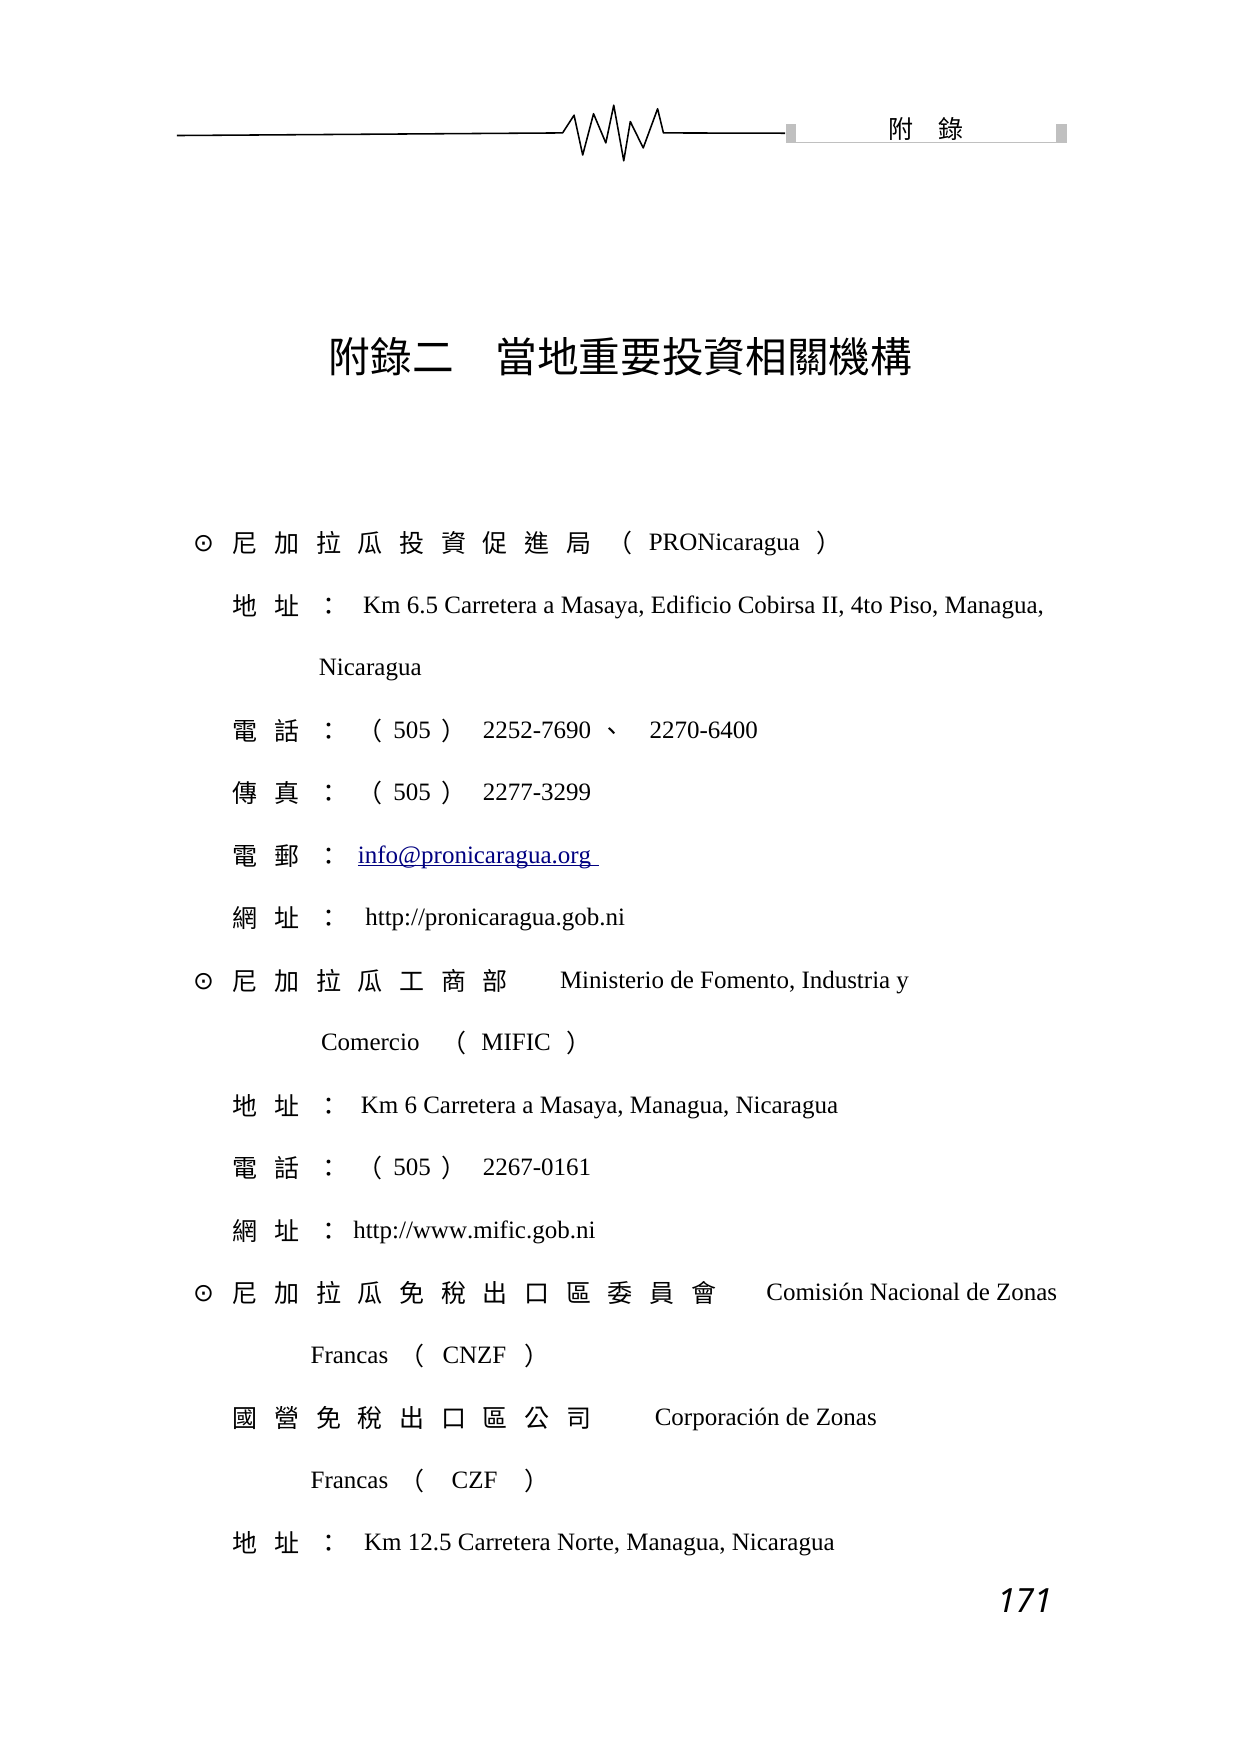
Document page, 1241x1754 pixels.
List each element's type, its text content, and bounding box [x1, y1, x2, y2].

text 傳真：（505）2277-3299 [207, 750, 1058, 813]
text 地址：Km 6.5 Carretera a Masaya, Edificio Cobirsa II, 4to Piso, Managua, Nicaragua [207, 563, 1058, 688]
text 國營免稅出口區公司 Corporación de Zonas Francas（CZF） [207, 1375, 1058, 1500]
text 網址：http://www.mific.gob.ni [207, 1188, 1058, 1250]
text 電郵：info@pronicaragua.org [207, 813, 1058, 875]
text 網址：http://pronicaragua.gob.ni [207, 875, 1058, 938]
text 電話：（505）2267-0161 [207, 1125, 1058, 1188]
text ⊙尼加拉瓜工商部 Ministerio de Fomento, Industria y Comercio（MIFIC） [183, 938, 1058, 1063]
text 電話：（505）2252-7690、2270-6400 [207, 688, 1058, 750]
text 地址：Km 12.5 Carretera Norte, Managua, Nicaragua [207, 1500, 1058, 1563]
text 地址：Km 6 Carretera a Masaya, Managua, Nicaragua [207, 1063, 1058, 1125]
text ⊙尼加拉瓜投資促進局（PRONicaragua） [183, 500, 1058, 563]
text 附錄二 當地重要投資相關機構 [183, 313, 1058, 375]
text ⊙尼加拉瓜免稅出口區委員會 Comisión Nacional de Zonas Francas（CNZF） [183, 1250, 1058, 1375]
